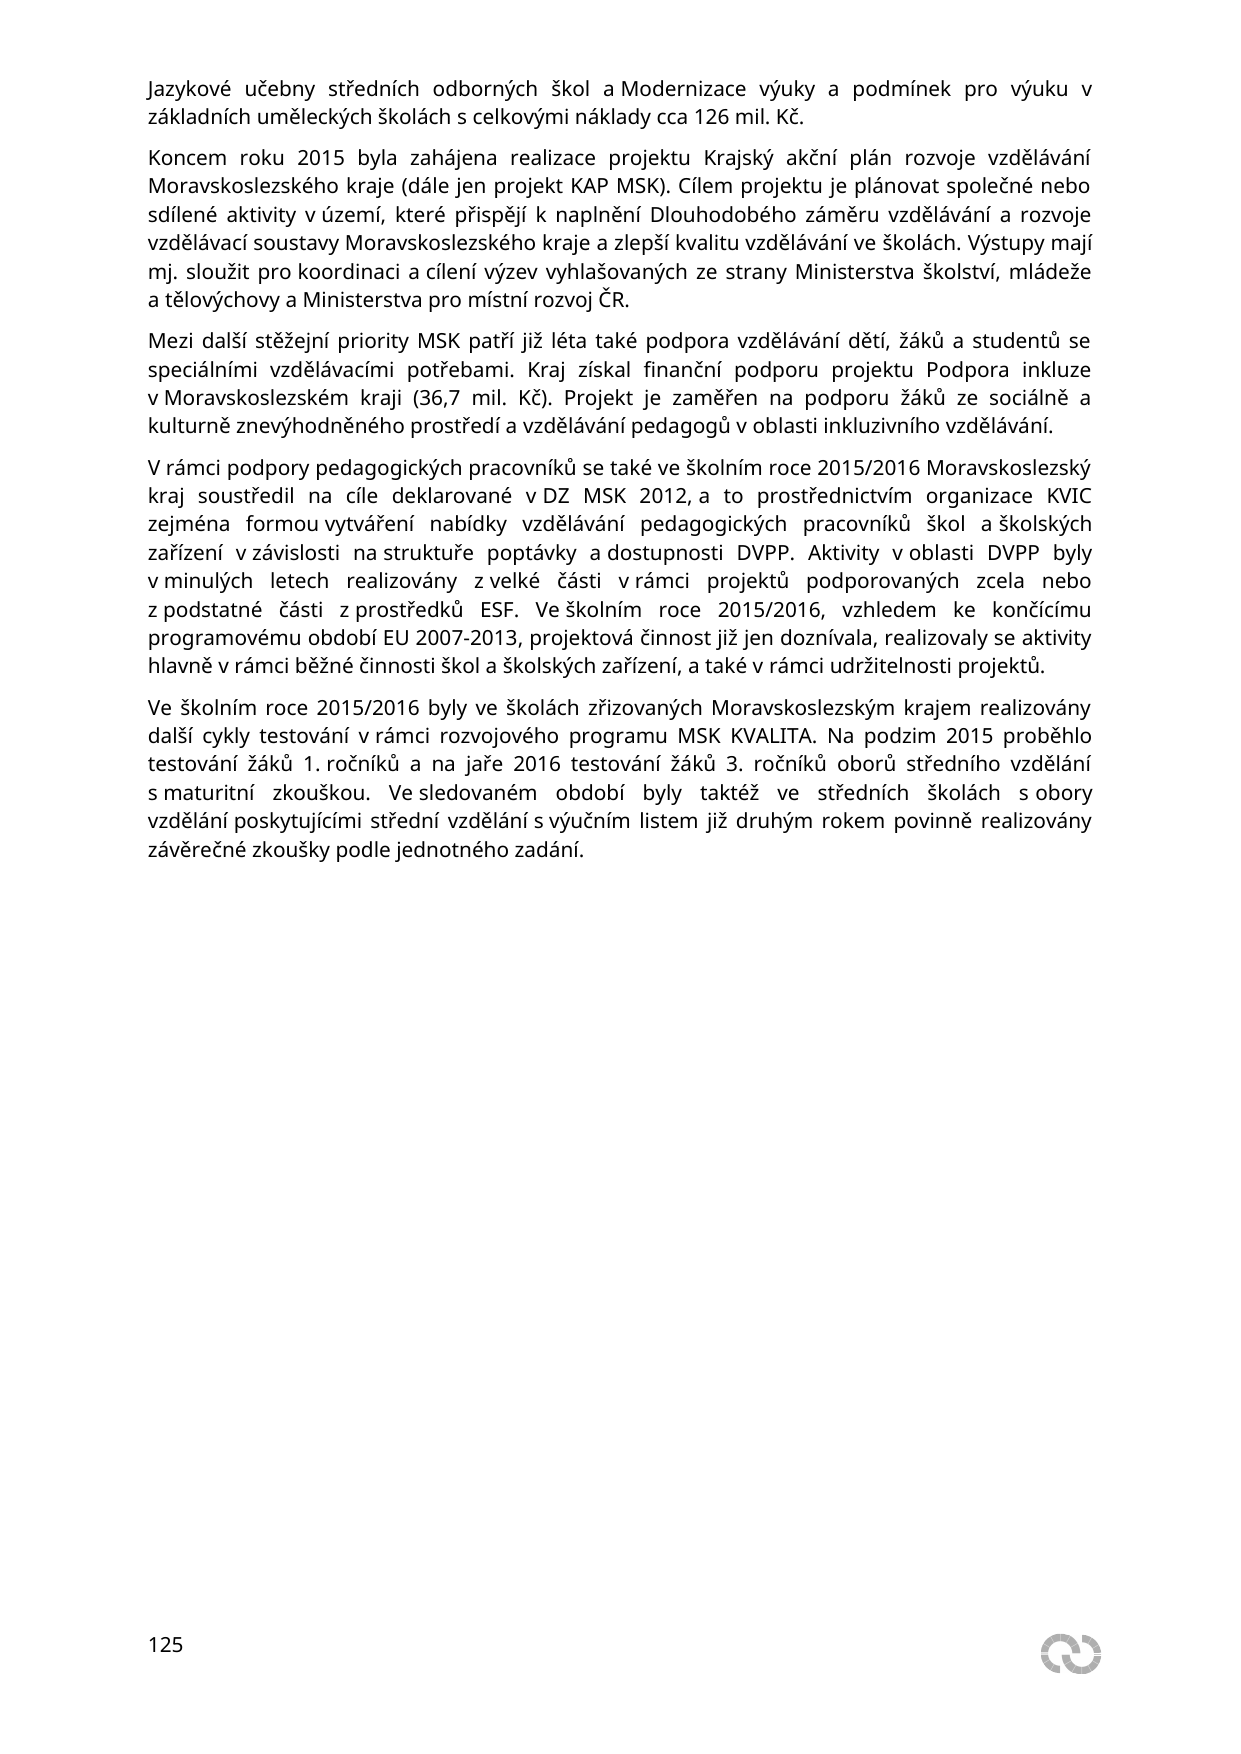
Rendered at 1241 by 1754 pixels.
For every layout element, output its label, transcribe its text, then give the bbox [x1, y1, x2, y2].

text Koncem roku 2015 byla zahájena realizace projektu Krajský akční plán rozvoje vzdělávání Moravskoslezského kraje (dále jen projekt KAP MSK). Cílem projektu je plánovat společné nebo sdílené aktivity v území, které přispějí k naplnění Dlouhodobého záměru vzdělávání a rozvoje vzdělávací soustavy Moravskoslezského kraje a zlepší kvalitu vzdělávání ve školách. Výstupy mají mj. sloužit pro koordinaci a cílení výzev vyhlašovaných ze strany Ministerstva školství, mládeže a tělovýchovy a Ministerstva pro místní rozvoj ČR. [148, 143, 1092, 314]
text Jazykové učebny středních odborných škol a Modernizace výuky a podmínek pro výuku v základních uměleckých školách s celkovými náklady cca 126 mil. Kč. [148, 74, 1092, 131]
text V rámci podpory pedagogických pracovníků se také ve školním roce 2015/2016 Moravskoslezský kraj soustředil na cíle deklarované v DZ MSK 2012, a to prostřednictvím organizace KVIC zejména formou vytváření nabídky vzdělávání pedagogických pracovníků škol a školských zařízení v závislosti na struktuře poptávky a dostupnosti DVPP. Aktivity v oblasti DVPP byly v minulých letech realizovány z velké části v rámci projektů podporovaných zcela nebo z podstatné části z prostředků ESF. Ve školním roce 2015/2016, vzhledem ke končícímu programovému období EU 2007-2013, projektová činnost již jen doznívala, realizovaly se aktivity hlavně v rámci běžné činnosti škol a školských zařízení, a také v rámci udržitelnosti projektů. [148, 453, 1092, 680]
text Mezi další stěžejní priority MSK patří již léta také podpora vzdělávání dětí, žáků a studentů se speciálními vzdělávacími potřebami. Kraj získal finanční podporu projektu Podpora inkluze v Moravskoslezském kraji (36,7 mil. Kč). Projekt je zaměřen na podporu žáků ze sociálně a kulturně znevýhodněného prostředí a vzdělávání pedagogů v oblasti inkluzivního vzdělávání. [148, 326, 1092, 440]
text Ve školním roce 2015/2016 byly ve školách zřizovaných Moravskoslezským krajem realizovány další cykly testování v rámci rozvojového programu MSK KVALITA. Na podzim 2015 proběhlo testování žáků 1. ročníků a na jaře 2016 testování žáků 3. ročníků oborů středního vzdělání s maturitní zkouškou. Ve sledovaném období byly taktéž ve středních školách s obory vzdělání poskytujícími střední vzdělání s výučním listem již druhým rokem povinně realizovány závěrečné zkoušky podle jednotného zadání. [148, 693, 1092, 863]
